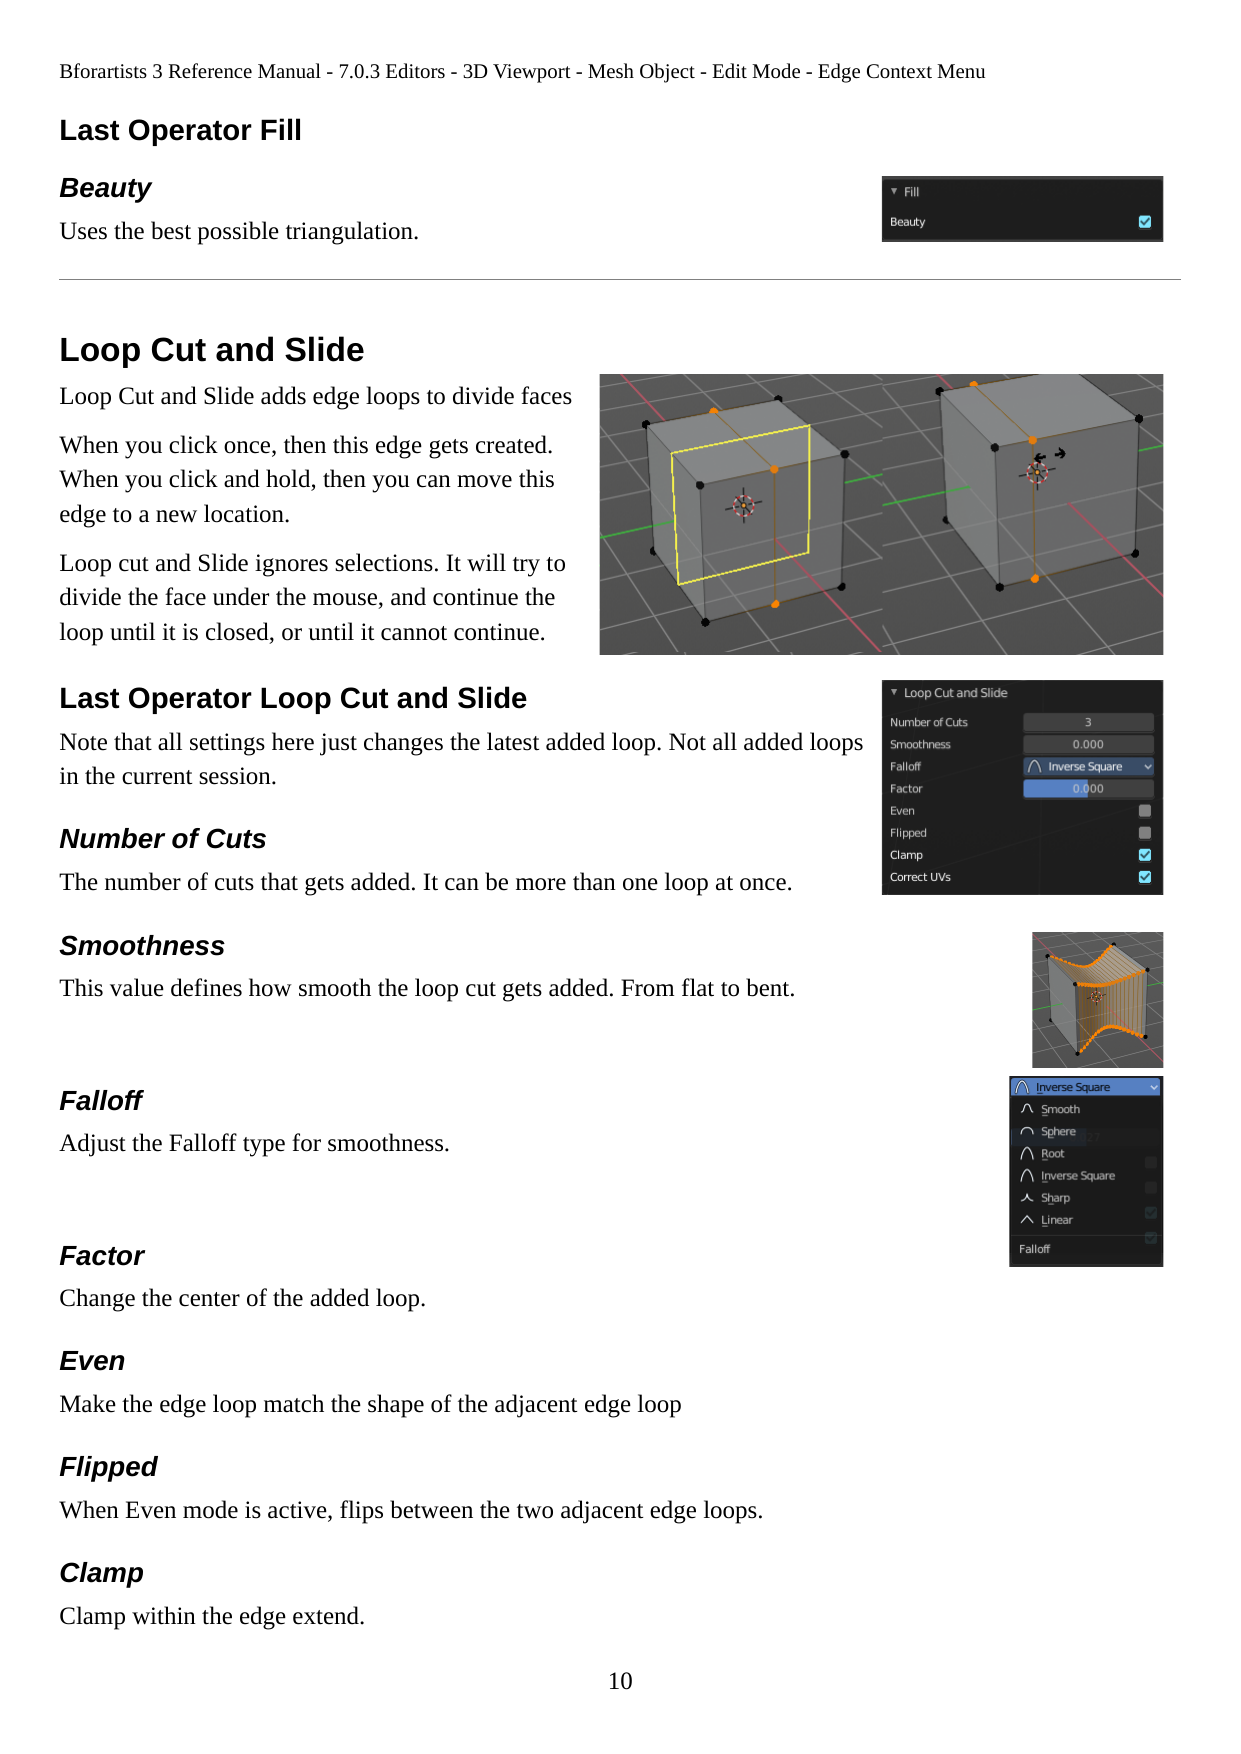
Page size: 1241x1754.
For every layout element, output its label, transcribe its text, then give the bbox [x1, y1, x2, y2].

subtitle Factor [59, 1239, 1181, 1271]
text Change the center of the added loop. [59, 1283, 1181, 1312]
subtitle [1164, 823, 1181, 855]
subtitle Loop Cut and Slide [59, 330, 1181, 368]
text The number of cuts that gets added. It can be more than one loop at once. [59, 867, 1181, 896]
subtitle Falloff [59, 1084, 1009, 1116]
text Loop cut and Slide ignores selections. It will try to divide the face under the mouse, and continue the loop until it is closed, or until it cannot continue. [59, 548, 599, 646]
text Loop Cut and Slide adds edge loops to divide faces [59, 381, 599, 410]
subtitle Last Operator Loop Cut and Slide [59, 681, 881, 714]
text Uses the best possible triangulation. [59, 216, 1181, 244]
text Clamp within the edge extend. [59, 1601, 1181, 1630]
subtitle Even [59, 1345, 1181, 1377]
picture [881, 176, 1164, 242]
picture [881, 680, 1164, 895]
text When you click once, then this edge gets created. When you click and hold, then you can move this edge to a new location. [59, 430, 599, 528]
text Adjust the Falloff type for smoothness. [59, 1128, 1009, 1157]
subtitle [1164, 1084, 1181, 1116]
subtitle Number of Cuts [59, 823, 881, 855]
subtitle Last Operator Fill [59, 113, 1181, 146]
text When Even mode is active, flips between the two adjacent edge loops. [59, 1495, 1181, 1524]
subtitle Smoothness [59, 929, 1181, 961]
picture [1009, 1076, 1164, 1267]
picture [599, 374, 1164, 655]
text Make the edge loop match the shape of the adjacent edge loop [59, 1389, 1181, 1418]
picture [1032, 932, 1164, 1068]
subtitle Flipped [59, 1451, 1181, 1483]
subtitle Clamp [59, 1557, 1181, 1588]
text This value defines how smooth the loop cut gets added. From flat to bent. [59, 973, 1032, 1002]
subtitle Beauty [59, 171, 1181, 203]
text Note that all settings here just changes the latest added loop. Not all added loops in the current session. [59, 727, 881, 790]
